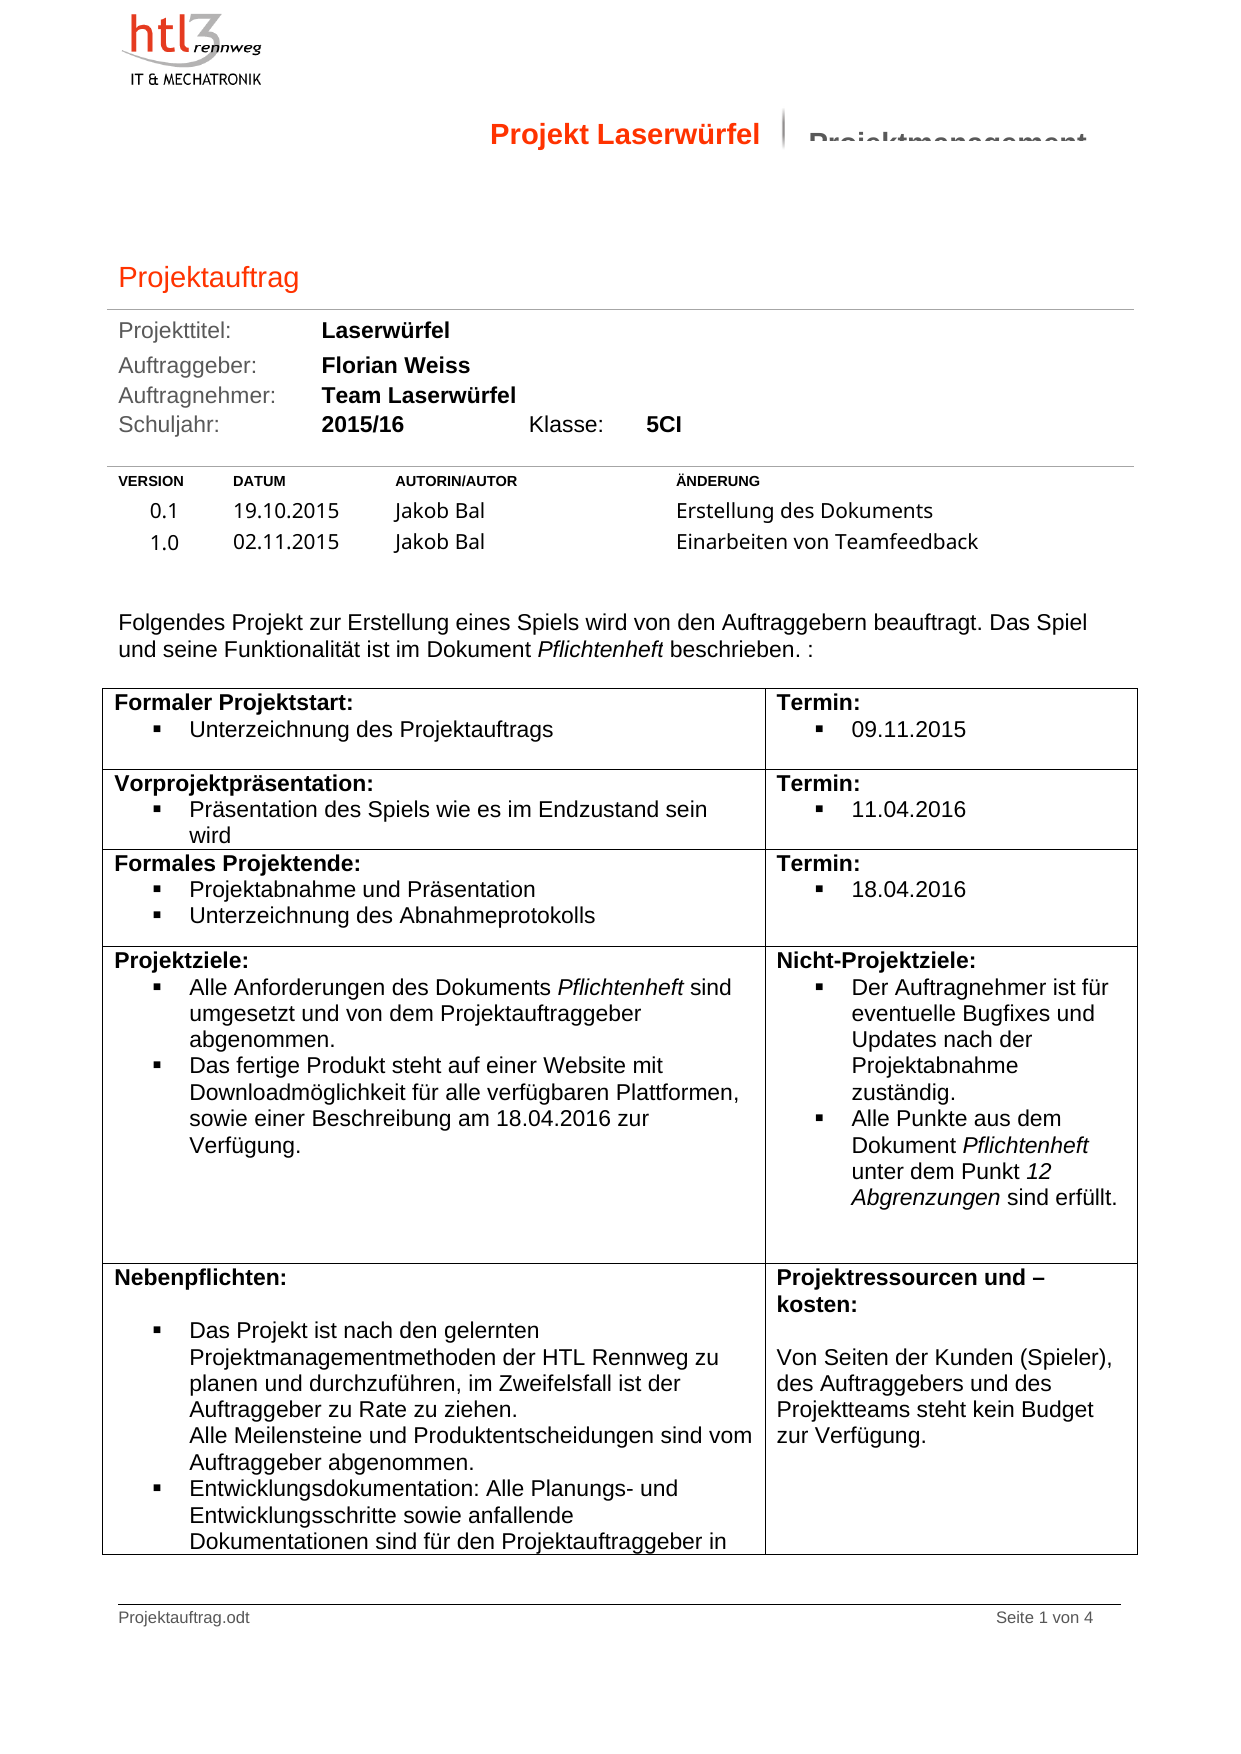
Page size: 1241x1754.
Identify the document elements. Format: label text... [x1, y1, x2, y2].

table_cell Jakob Bal [384, 495, 664, 524]
picture [113, 0, 271, 91]
table_cell AUTORIN/AUTOR [384, 467, 664, 495]
table_cell Florian Weiss [310, 351, 1134, 380]
table_cell Termin: 18.04.2016 [766, 850, 1137, 946]
table_cell Laserwürfel [310, 310, 1134, 351]
table_cell 2015/16 [310, 410, 517, 439]
table_header [842, 250, 1134, 309]
text Folgendes Projekt zur Erstellung eines Spiels wird von den Auftraggebern beauftragt. Das Spiel und seine Funktionalität ist im Dokument Pflichtenheft beschrieben. : [118, 609, 1122, 662]
table_cell 02.11.2015 [222, 525, 384, 557]
table_cell Schuljahr: [107, 410, 310, 439]
picture [777, 102, 785, 155]
table_cell 19.10.2015 [222, 495, 384, 524]
table_cell Projektziele: Alle Anforderungen des Dokuments Pflichtenheft sind umgesetzt und von dem Projektauftraggeber abgenommen. Das fertige Produkt steht auf einer Website mit Downloadmöglichkeit für alle verfügbaren Plattformen, sowie einer Beschreibung am 18.04.2016 zur Verfügung. [103, 947, 765, 1263]
table_cell Termin: 11.04.2016 [766, 770, 1137, 848]
table_cell ÄNDERUNG [665, 467, 1134, 495]
table_cell 5CI [635, 410, 945, 439]
table_cell Projektressourcen und –kosten: Von Seiten der Kunden (Spieler), des Auftraggebers und des Projektteams steht kein Budget zur Verfügung. [766, 1264, 1137, 1554]
table_cell Erstellung des Dokuments [665, 495, 1134, 524]
table_header Formaler Projektstart: Unterzeichnung des Projektauftrags [103, 689, 765, 768]
table_cell Einarbeiten von Teamfeedback [665, 525, 1134, 557]
table_cell 1.0 [107, 525, 222, 557]
table_cell Nebenpflichten: Das Projekt ist nach den gelernten Projektmanagementmethoden der HTL Rennweg zu planen und durchzuführen, im Zweifelsfall ist der Auftraggeber zu Rate zu ziehen. Alle Meilensteine und Produktentscheidungen sind vom Auftraggeber abgenommen. Entwicklungsdokumentation: Alle Planungs- und Entwicklungsschritte sowie anfallende Dokumentationen sind für den Projektauftraggeber in [103, 1264, 765, 1554]
table_cell Team Laserwürfel [310, 380, 1134, 410]
table_cell [945, 410, 1134, 439]
table_cell [107, 439, 1134, 466]
table_cell Klasse: [518, 410, 635, 439]
table_cell Nicht-Projektziele: Der Auftragnehmer ist für eventuelle Bugfixes und Updates nach der Projektabnahme zuständig. Alle Punkte aus dem Dokument Pflichtenheft unter dem Punkt 12 Abgrenzungen sind erfüllt. [766, 947, 1137, 1263]
table_header Termin: 09.11.2015 [766, 689, 1137, 768]
table_cell Formales Projektende: Projektabnahme und Präsentation Unterzeichnung des Abnahmeprotokolls [103, 850, 765, 946]
table_cell Auftragnehmer: [107, 380, 310, 410]
table_cell DATUM [222, 467, 384, 495]
table_cell Auftraggeber: [107, 351, 310, 380]
table_cell Projekttitel: [107, 310, 310, 351]
table_cell Vorprojektpräsentation: Präsentation des Spiels wie es im Endzustand sein wird [103, 770, 765, 848]
table_cell Jakob Bal [384, 525, 664, 557]
table_header Projektauftrag [107, 250, 842, 309]
table_cell 0.1 [107, 495, 222, 524]
table_cell VERSION [107, 467, 222, 495]
